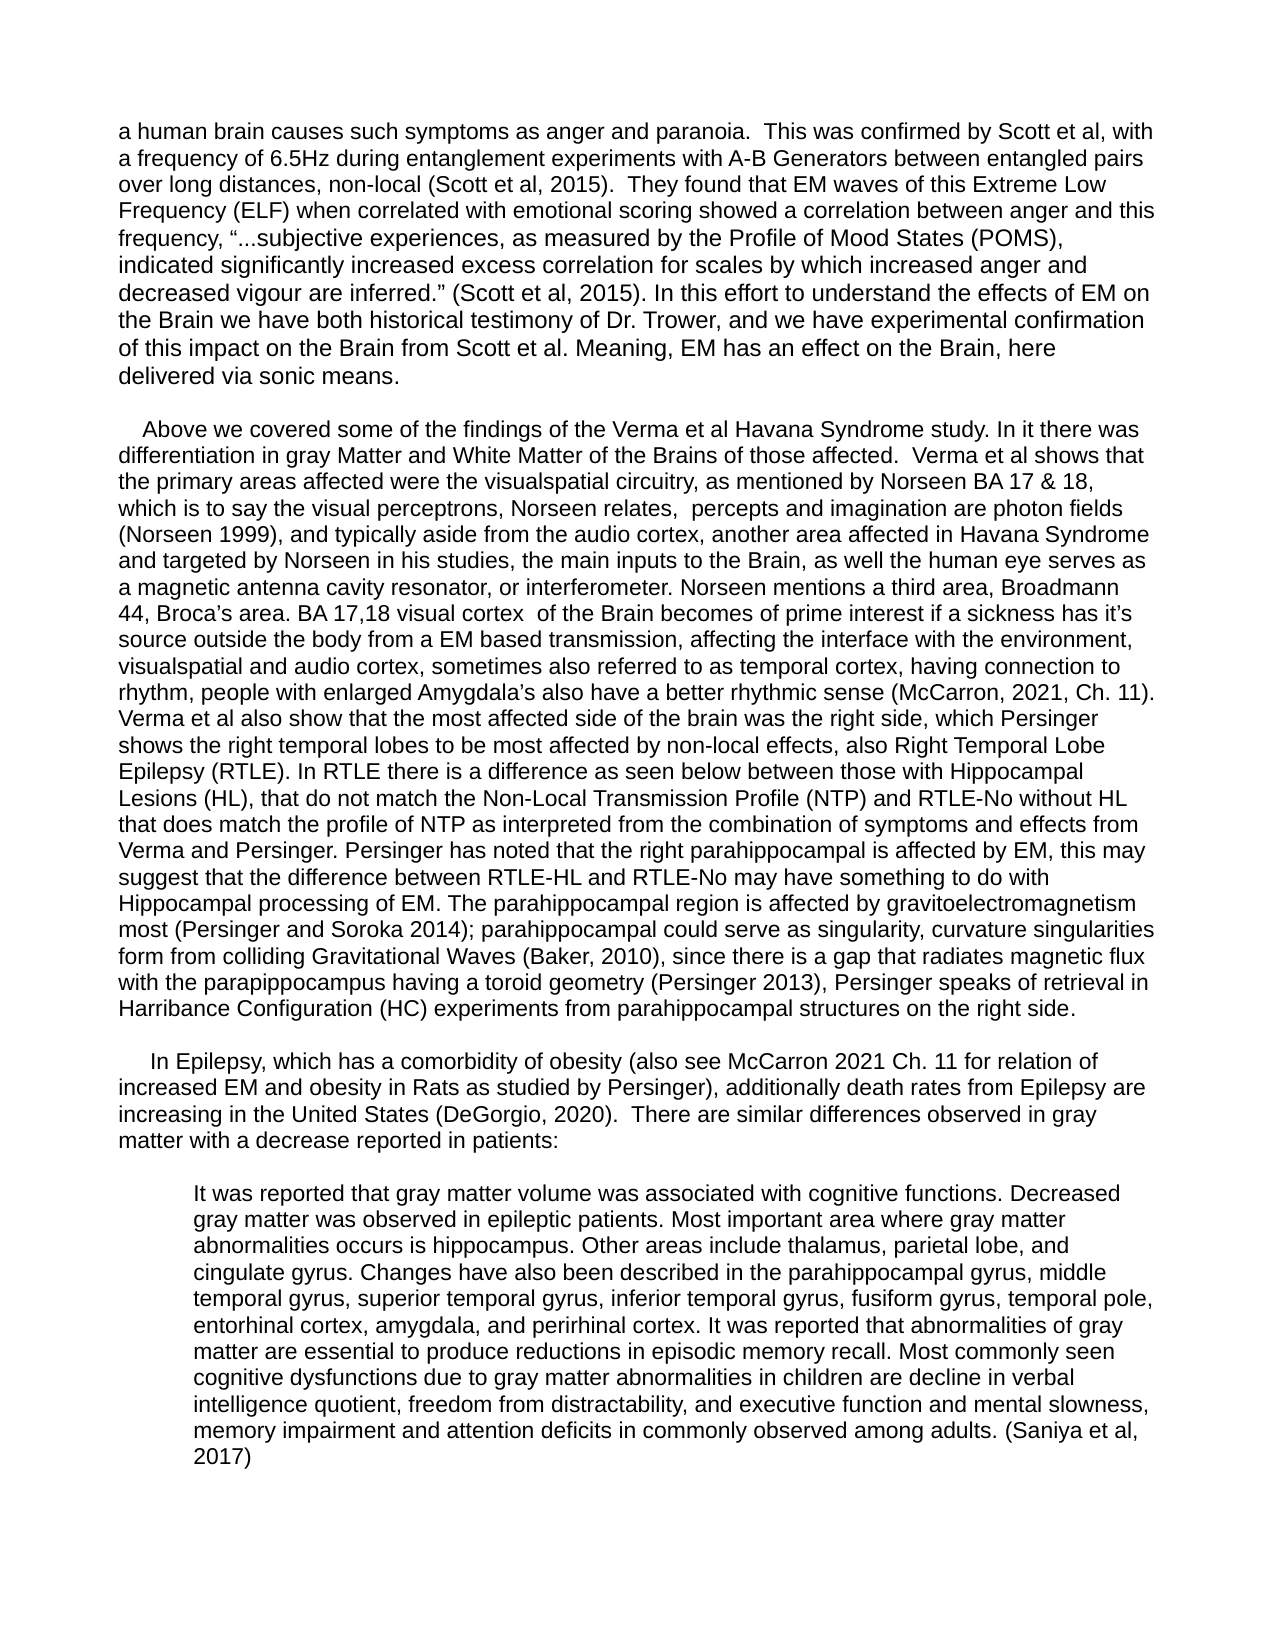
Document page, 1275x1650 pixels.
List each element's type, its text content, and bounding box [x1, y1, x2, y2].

text a human brain causes such symptoms as anger and paranoia. This was confirmed by Scott et al, with a frequency of 6.5Hz during entanglement experiments with A-B Generators between entangled pairs over long distances, non-local (Scott et al, 2015). They found that EM waves of this Extreme Low Frequency (ELF) when correlated with emotional scoring showed a correlation between anger and this frequency, “...subjective experiences, as measured by the Profile of Mood States (POMS), indicated significantly increased excess correlation for scales by which increased anger and decreased vigour are inferred.” (Scott et al, 2015). In this effort to understand the effects of EM on the Brain we have both historical testimony of Dr. Trower, and we have experimental confirmation of this impact on the Brain from Scott et al. Meaning, EM has an effect on the Brain, here delivered via sonic means. [118, 118, 1157, 389]
text It was reported that gray matter volume was associated with cognitive functions. Decreased gray matter was observed in epileptic patients. Most important area where gray matter abnormalities occurs is hippocampus. Other areas include thalamus, parietal lobe, and cingulate gyrus. Changes have also been described in the parahippocampal gyrus, middle temporal gyrus, superior temporal gyrus, inferior temporal gyrus, fusiform gyrus, temporal pole, entorhinal cortex, amygdala, and perirhinal cortex. It was reported that abnormalities of gray matter are essential to produce reductions in episodic memory recall. Most commonly seen cognitive dysfunctions due to gray matter abnormalities in children are decline in verbal intelligence quotient, freedom from distractability, and executive function and mental slowness, memory impairment and attention deficits in commonly observed among adults. (Saniya et al, 2017) [193, 1180, 1157, 1470]
text Above we covered some of the findings of the Verma et al Havana Syndrome study. In it there was differentiation in gray Matter and White Matter of the Brains of those affected. Verma et al shows that the primary areas affected were the visualspatial circuitry, as mentioned by Norseen BA 17 & 18, which is to say the visual perceptrons, Norseen relates, percepts and imagination are photon fields (Norseen 1999), and typically aside from the audio cortex, another area affected in Havana Syndrome and targeted by Norseen in his studies, the main inputs to the Brain, as well the human eye serves as a magnetic antenna cavity resonator, or interferometer. Norseen mentions a third area, Broadmann 44, Broca’s area. BA 17,18 visual cortex of the Brain becomes of prime interest if a sickness has it’s source outside the body from a EM based transmission, affecting the interface with the environment, visualspatial and audio cortex, sometimes also referred to as temporal cortex, having connection to rhythm, people with enlarged Amygdala’s also have a better rhythmic sense (McCarron, 2021, Ch. 11). Verma et al also show that the most affected side of the brain was the right side, which Persinger shows the right temporal lobes to be most affected by non-local effects, also Right Temporal Lobe Epilepsy (RTLE). In RTLE there is a difference as seen below between those with Hippocampal Lesions (HL), that do not match the Non-Local Transmission Profile (NTP) and RTLE-No without HL that does match the profile of NTP as interpreted from the combination of symptoms and effects from Verma and Persinger. Persinger has noted that the right parahippocampal is affected by EM, this may suggest that the difference between RTLE-HL and RTLE-No may have something to do with Hippocampal processing of EM. The parahippocampal region is affected by gravitoelectromagnetism most (Persinger and Soroka 2014); parahippocampal could serve as singularity, curvature singularities form from colliding Gravitational Waves (Baker, 2010), since there is a gap that radiates magnetic flux with the parapippocampus having a toroid geometry (Persinger 2013), Persinger speaks of retrieval in Harribance Configuration (HC) experiments from parahippocampal structures on the right side. [118, 416, 1157, 1022]
text In Epilepsy, which has a comorbidity of obesity (also see McCarron 2021 Ch. 11 for relation of increased EM and obesity in Rats as studied by Persinger), additionally death rates from Epilepsy are increasing in the United States (DeGorgio, 2020). There are similar differences observed in gray matter with a decrease reported in patients: [118, 1048, 1157, 1153]
